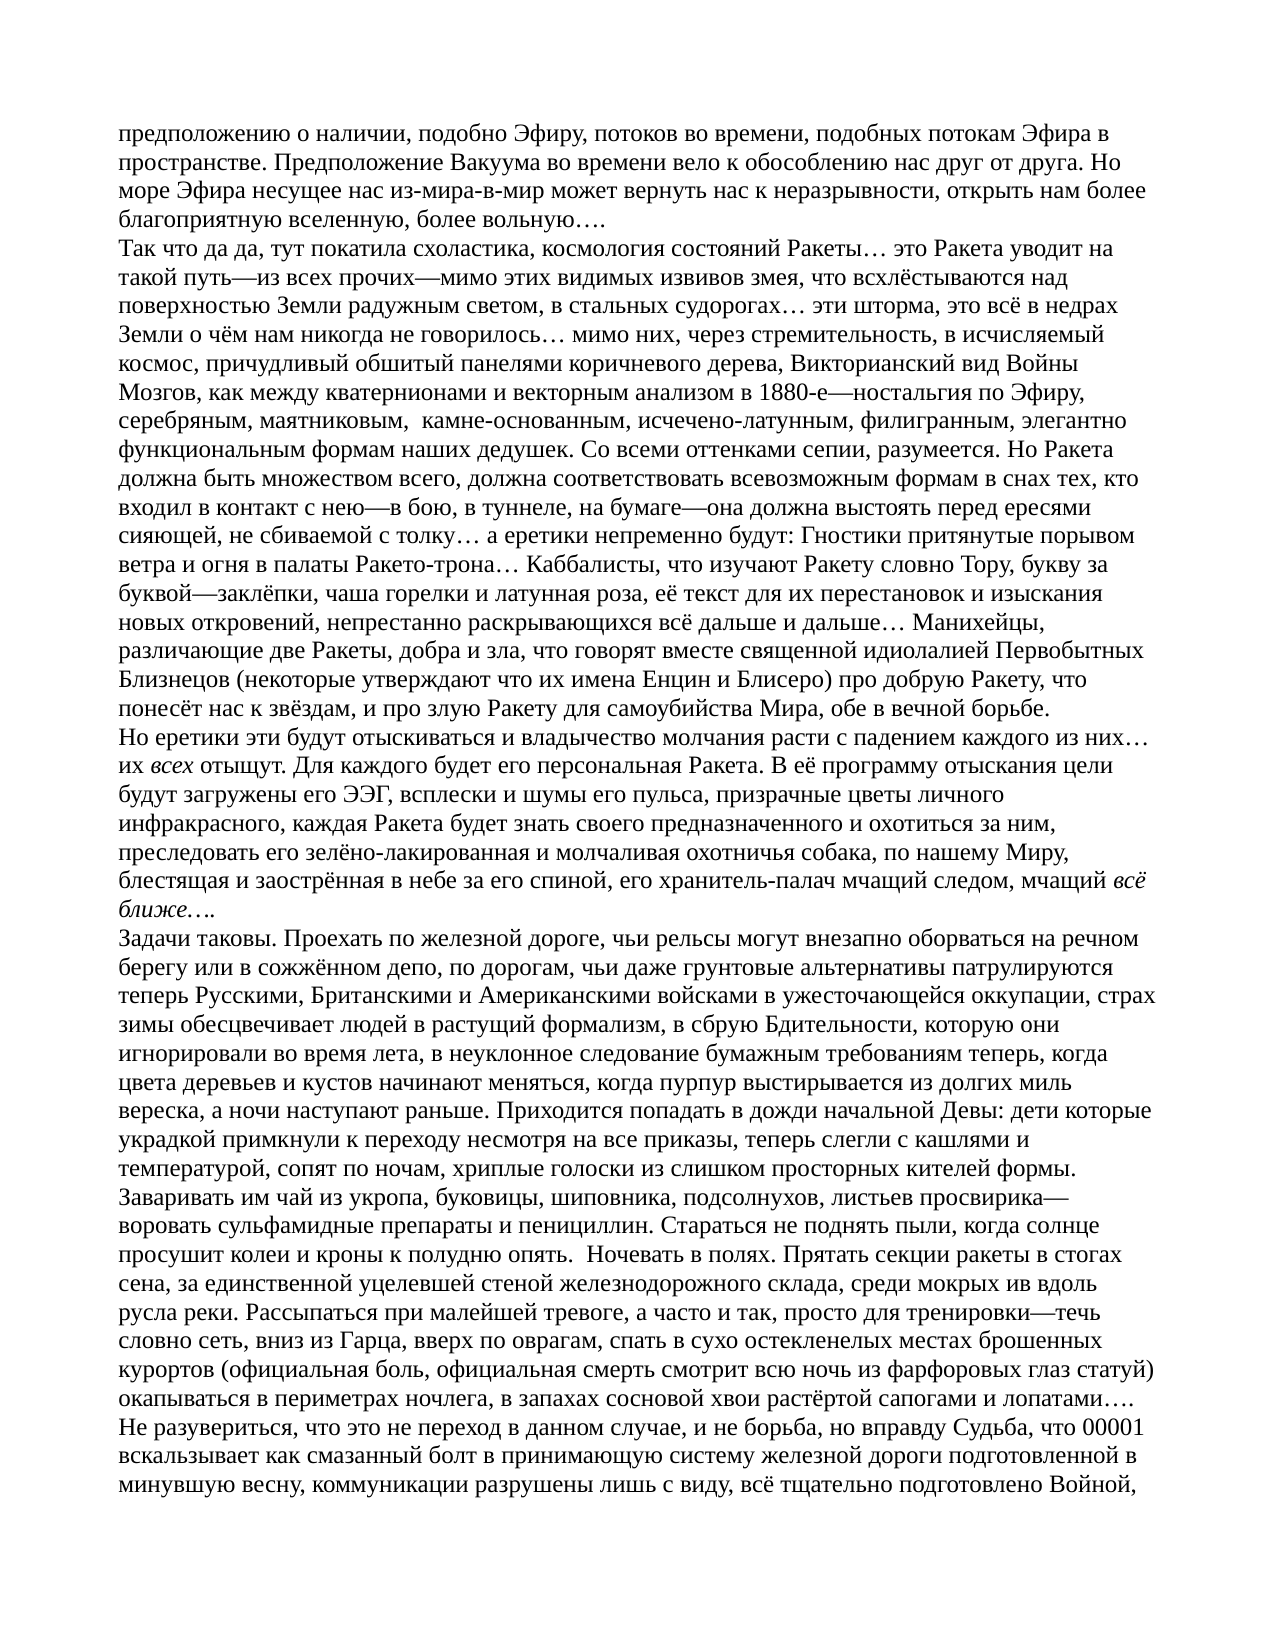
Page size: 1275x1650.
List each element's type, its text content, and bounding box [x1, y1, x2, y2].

text Так что да да, тут покатила схоластика, космология состояний Ракеты… это Ракета уводит на такой путь—из всех прочих—мимо этих видимых извивов змея, что всхлёстываются над поверхностью Земли радужным светом, в стальных судорогах… эти шторма, это всё в недрах Земли о чём нам никогда не говорилось… мимо них, через стремительность, в исчисляемый космос, причудливый обшитый панелями коричневого дерева, Викторианский вид Войны Мозгов, как между кватернионами и векторным анализом в 1880-е—ностальгия по Эфиру, серебряным, маятниковым, камне-основанным, исчечено-латунным, филигранным, элегантно функциональным формам наших дедушек. Со всеми оттенками сепии, разумеется. Но Ракета должна быть множеством всего, должна соответствовать всевозможным формам в снах тех, кто входил в контакт с нею—в бою, в туннеле, на бумаге—она должна выстоять перед ересями сияющей, не сбиваемой с толку… а еретики непременно будут: Гностики притянутые порывом ветра и огня в палаты Ракето-трона… Каббалисты, что изучают Ракету словно Тору, букву за буквой—заклёпки, чаша горелки и латунная роза, её текст для их перестановок и изыскания новых откровений, непрестанно раскрывающихся всё дальше и дальше… Манихейцы, различающие две Ракеты, добра и зла, что говорят вместе священной идиолалией Первобытных Близнецов (некоторые утверждают что их имена Енцин и Блисеро) про добрую Ракету, что понесёт нас к звёздам, и про злую Ракету для самоубийства Мира, обе в вечной борьбе. [118, 233, 1157, 722]
text Задачи таковы. Проехать по железной дороге, чьи рельсы могут внезапно оборваться на речном берегу или в сожжённом депо, по дорогам, чьи даже грунтовые альтернативы патрулируются теперь Русскими, Британскими и Американскими войсками в ужесточающейся оккупации, страх зимы обесцвечивает людей в растущий формализм, в сбрую Бдительности, которую они игнорировали во время лета, в неуклонное следование бумажным требованиям теперь, когда цвета деревьев и кустов начинают меняться, когда пурпур выстирывается из долгих миль вереска, а ночи наступают раньше. Приходится попадать в дожди начальной Девы: дети которые украдкой примкнули к переходу несмотря на все приказы, теперь слегли с кашлями и температурой, сопят по ночам, хриплые голоски из слишком просторных кителей формы. Заваривать им чай из укропа, буковицы, шиповника, подсолнухов, листьев просвирика—воровать сульфамидные препараты и пенициллин. Стараться не поднять пыли, когда солнце просушит колеи и кроны к полудню опять. Ночевать в полях. Прятать секции ракеты в стогах сена, за единственной уцелевшей стеной железнодорожного склада, среди мокрых ив вдоль русла реки. Рассыпаться при малейшей тревоге, а часто и так, просто для тренировки—течь словно сеть, вниз из Гарца, вверх по оврагам, спать в сухо остекленелых местах брошенных курортов (официальная боль, официальная смерть смотрит всю ночь из фарфоровых глаз статуй) окапываться в периметрах ночлега, в запахах сосновой хвои растёртой сапогами и лопатами…. Не разувериться, что это не переход в данном случае, и не борьба, но вправду Судьба, что 00001 вскальзывает как смазанный болт в принимающую систему железной дороги подготовленной в минувшую весну, коммуникации разрушены лишь с виду, всё тщательно подготовлено Войной, [118, 923, 1157, 1498]
text Но еретики эти будут отыскиваться и владычество молчания расти с падением каждого из них… их всех отыщут. Для каждого будет его персональная Ракета. В её программу отыскания цели будут загружены его ЭЭГ, всплески и шумы его пульса, призрачные цветы личного инфракрасного, каждая Ракета будет знать своего предназначенного и охотиться за ним, преследовать его зелёно-лакированная и молчаливая охотничья собака, по нашему Миру, блестящая и заострённая в небе за его спиной, его хранитель-палач мчащий следом, мчащий всё ближе…. [118, 722, 1157, 923]
text предположению о наличии, подобно Эфиру, потоков во времени, подобных потокам Эфира в пространстве. Предположение Вакуума во времени вело к обособлению нас друг от друга. Но море Эфира несущее нас из-мира-в-мир может вернуть нас к неразрывности, открыть нам более благоприятную вселенную, более вольную…. [118, 118, 1157, 233]
